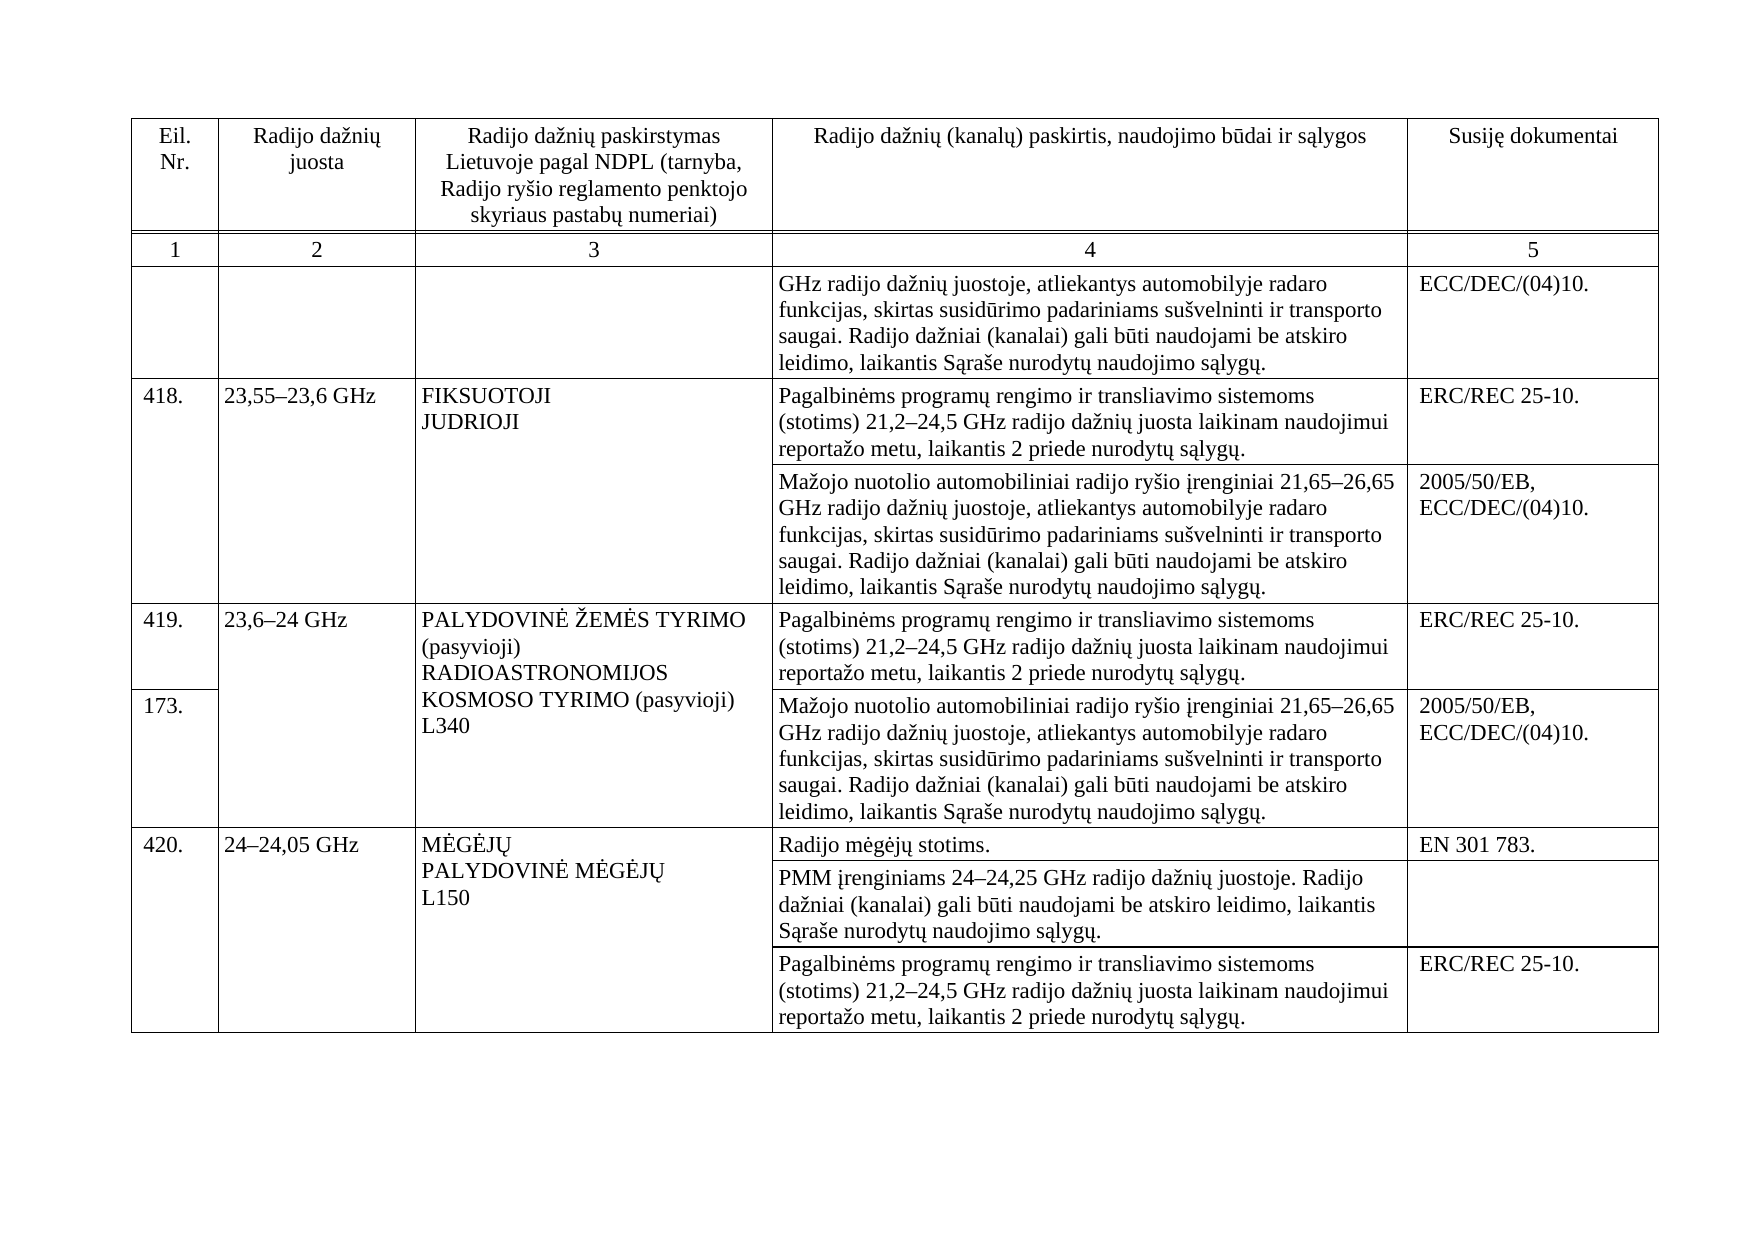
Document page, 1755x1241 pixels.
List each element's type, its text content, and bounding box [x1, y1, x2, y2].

table_cell 5 [1408, 234, 1658, 266]
table_cell 3 [416, 234, 772, 266]
table_cell 2005/50/EB, ECC/DEC/(04)10. [1408, 465, 1658, 603]
table_cell 24–24,05 GHz [219, 828, 415, 1032]
table_cell 2005/50/EB, ECC/DEC/(04)10. [1408, 690, 1658, 827]
table_cell FIKSUOTOJI JUDRIOJI [416, 379, 772, 603]
table_cell [416, 267, 772, 378]
table_cell Pagalbinėms programų rengimo ir transliavimo sistemoms (stotims) 21,2–24,5 GHz radijo dažnių juosta laikinam naudojimui reportažo metu, laikantis 2 priede nurodytų sąlygų. [773, 604, 1407, 688]
table_cell Pagalbinėms programų rengimo ir transliavimo sistemoms (stotims) 21,2–24,5 GHz radijo dažnių juosta laikinam naudojimui reportažo metu, laikantis 2 priede nurodytų sąlygų. [773, 948, 1407, 1032]
table_cell ERC/REC 25-10. [1408, 948, 1658, 1032]
table_cell Pagalbinėms programų rengimo ir transliavimo sistemoms (stotims) 21,2–24,5 GHz radijo dažnių juosta laikinam naudojimui reportažo metu, laikantis 2 priede nurodytų sąlygų. [773, 379, 1407, 464]
table_cell 418. [132, 379, 218, 603]
table_cell ERC/REC 25-10. [1408, 379, 1658, 464]
table_cell [219, 267, 415, 378]
table_header Radijo dažnių (kanalų) paskirtis, naudojimo būdai ir sąlygos [773, 119, 1407, 230]
table_cell MĖGĖJŲ PALYDOVINĖ MĖGĖJŲ L150 [416, 828, 772, 1032]
table_cell 23,6–24 GHz [219, 604, 415, 827]
table_cell Mažojo nuotolio automobiliniai radijo ryšio įrenginiai 21,65–26,65 GHz radijo dažnių juostoje, atliekantys automobilyje radaro funkcijas, skirtas susidūrimo padariniams sušvelninti ir transporto saugai. Radijo dažniai (kanalai) gali būti naudojami be atskiro leidimo, laikantis Sąraše nurodytų naudojimo sąlygų. [773, 690, 1407, 827]
table_cell 4 [773, 234, 1407, 266]
table_cell 2 [219, 234, 415, 266]
table_cell ERC/REC 25-10. [1408, 604, 1658, 688]
table_cell 173. [132, 690, 218, 827]
table_header Susiję dokumentai [1408, 119, 1658, 230]
table_cell PALYDOVINĖ ŽEMĖS TYRIMO (pasyvioji) RADIOASTRONOMIJOS KOSMOSO TYRIMO (pasyvioji) L340 [416, 604, 772, 827]
table_header Radijo dažnių juosta [219, 119, 415, 230]
table_cell ECC/DEC/(04)10. [1408, 267, 1658, 378]
table_header Radijo dažnių paskirstymas Lietuvoje pagal NDPL (tarnyba, Radijo ryšio reglamento penktojo skyriaus pastabų numeriai) [416, 119, 772, 230]
table_cell [1408, 861, 1658, 946]
table_cell GHz radijo dažnių juostoje, atliekantys automobilyje radaro funkcijas, skirtas susidūrimo padariniams sušvelninti ir transporto saugai. Radijo dažniai (kanalai) gali būti naudojami be atskiro leidimo, laikantis Sąraše nurodytų naudojimo sąlygų. [773, 267, 1407, 378]
table_cell Radijo mėgėjų stotims. [773, 828, 1407, 860]
table_cell Mažojo nuotolio automobiliniai radijo ryšio įrenginiai 21,65–26,65 GHz radijo dažnių juostoje, atliekantys automobilyje radaro funkcijas, skirtas susidūrimo padariniams sušvelninti ir transporto saugai. Radijo dažniai (kanalai) gali būti naudojami be atskiro leidimo, laikantis Sąraše nurodytų naudojimo sąlygų. [773, 465, 1407, 603]
table_cell 419. [132, 604, 218, 688]
table_cell EN 301 783. [1408, 828, 1658, 860]
table_cell 23,55–23,6 GHz [219, 379, 415, 603]
table_cell [132, 267, 218, 378]
table_header Eil. Nr. [132, 119, 218, 230]
table_cell 1 [132, 234, 218, 266]
table_cell PMM įrenginiams 24–24,25 GHz radijo dažnių juostoje. Radijo dažniai (kanalai) gali būti naudojami be atskiro leidimo, laikantis Sąraše nurodytų naudojimo sąlygų. [773, 861, 1407, 946]
table_cell 420. [132, 828, 218, 1032]
